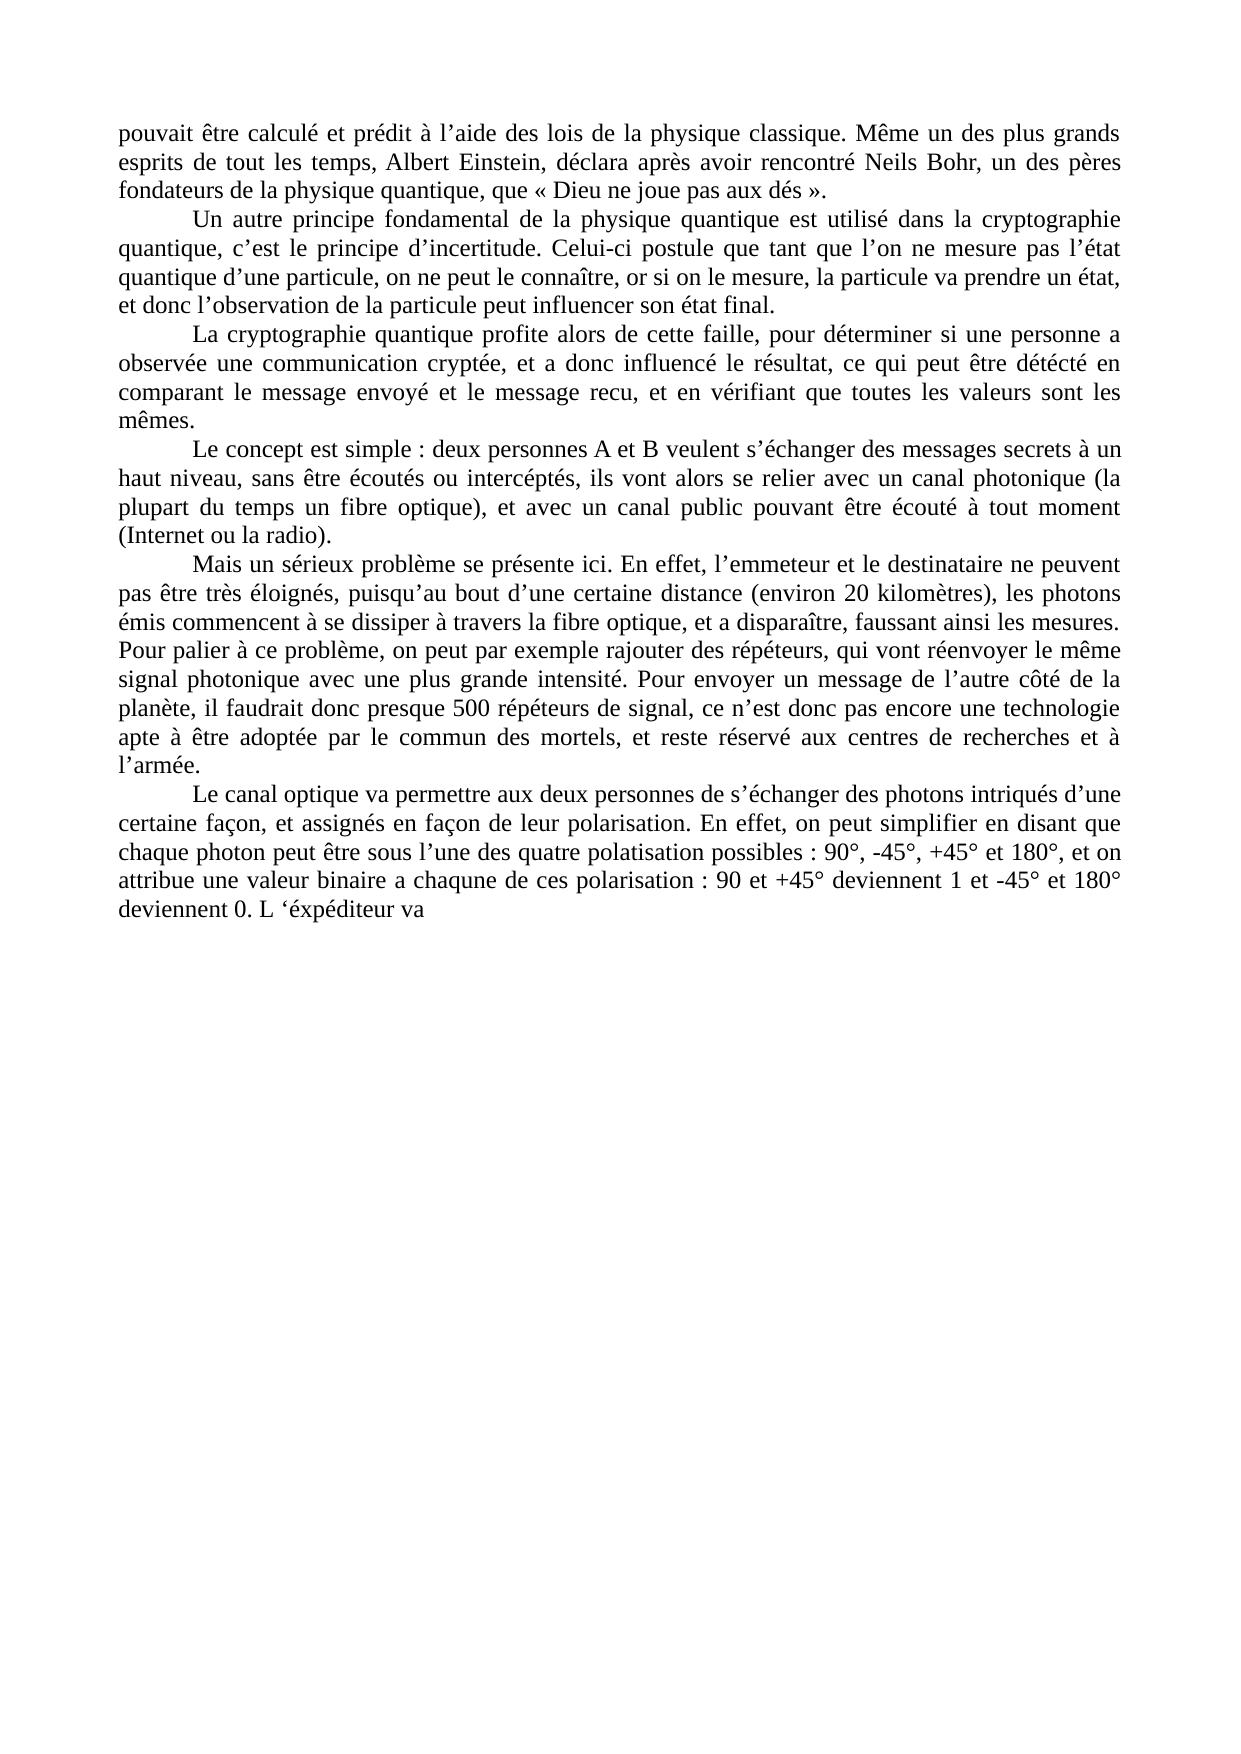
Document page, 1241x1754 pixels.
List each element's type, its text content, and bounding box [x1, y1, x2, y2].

text Mais un sérieux problème se présente ici. En effet, l’emmeteur et le destinataire ne peuvent pas être très éloignés, puisqu’au bout d’une certaine distance (environ 20 kilomètres), les photons émis commencent à se dissiper à travers la fibre optique, et a disparaître, faussant ainsi les mesures. Pour palier à ce problème, on peut par exemple rajouter des répéteurs, qui vont réenvoyer le même signal photonique avec une plus grande intensité. Pour envoyer un message de l’autre côté de la planète, il faudrait donc presque 500 répéteurs de signal, ce n’est donc pas encore une technologie apte à être adoptée par le commun des mortels, et reste réservé aux centres de recherches et à l’armée. [118, 549, 1122, 779]
text pouvait être calculé et prédit à l’aide des lois de la physique classique. Même un des plus grands esprits de tout les temps, Albert Einstein, déclara après avoir rencontré Neils Bohr, un des pères fondateurs de la physique quantique, que « Dieu ne joue pas aux dés ». [118, 118, 1122, 204]
text Le concept est simple : deux personnes A et B veulent s’échanger des messages secrets à un haut niveau, sans être écoutés ou intercéptés, ils vont alors se relier avec un canal photonique (la plupart du temps un fibre optique), et avec un canal public pouvant être écouté à tout moment (Internet ou la radio). [118, 434, 1122, 549]
text Un autre principe fondamental de la physique quantique est utilisé dans la cryptographie quantique, c’est le principe d’incertitude. Celui-ci postule que tant que l’on ne mesure pas l’état quantique d’une particule, on ne peut le connaître, or si on le mesure, la particule va prendre un état, et donc l’observation de la particule peut influencer son état final. [118, 204, 1122, 319]
text Le canal optique va permettre aux deux personnes de s’échanger des photons intriqués d’une certaine façon, et assignés en façon de leur polarisation. En effet, on peut simplifier en disant que chaque photon peut être sous l’une des quatre polatisation possibles : 90°, -45°, +45° et 180°, et on attribue une valeur binaire a chaqune de ces polarisation : 90 et +45° deviennent 1 et -45° et 180° deviennent 0. L ‘éxpéditeur va [118, 779, 1122, 923]
text La cryptographie quantique profite alors de cette faille, pour déterminer si une personne a observée une communication cryptée, et a donc influencé le résultat, ce qui peut être détécté en comparant le message envoyé et le message recu, et en vérifiant que toutes les valeurs sont les mêmes. [118, 319, 1122, 434]
